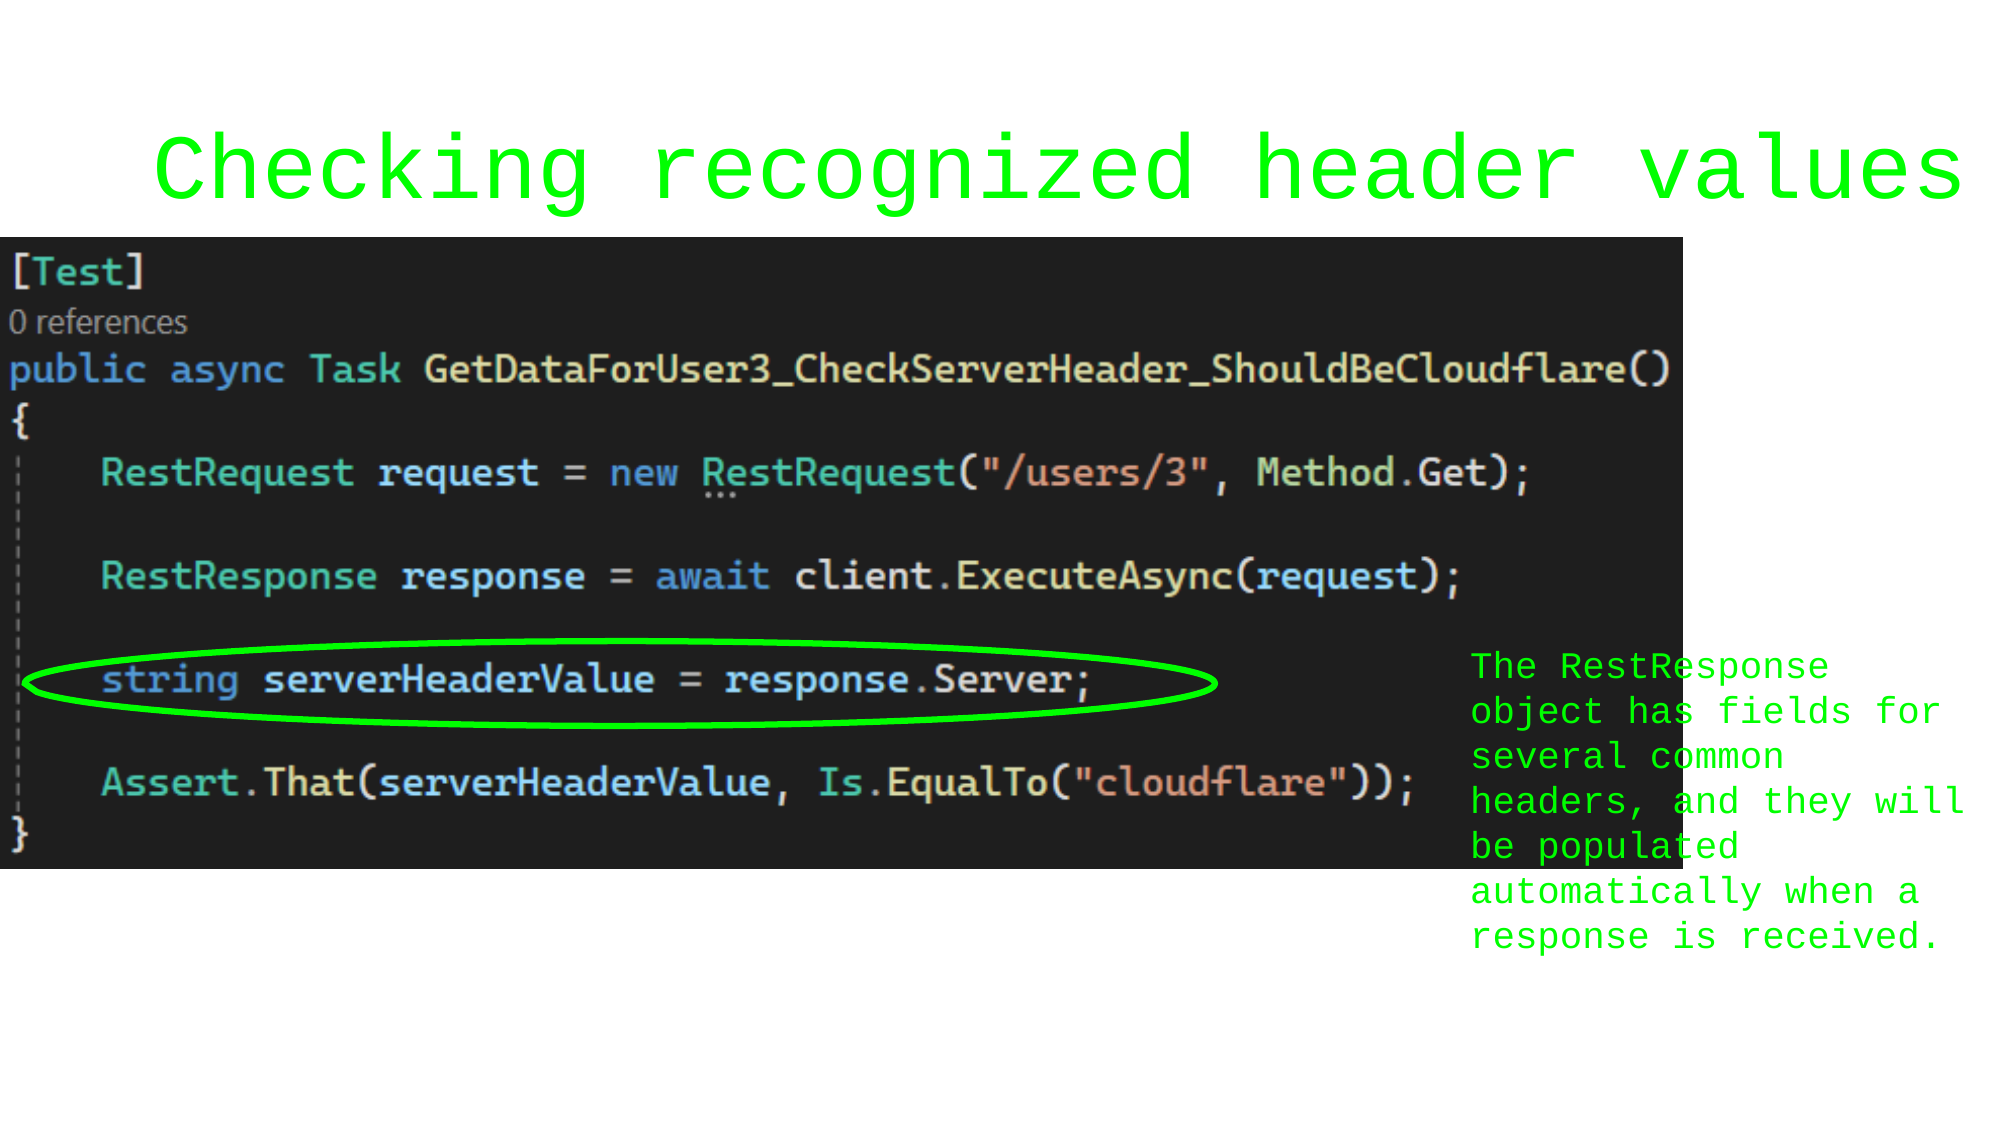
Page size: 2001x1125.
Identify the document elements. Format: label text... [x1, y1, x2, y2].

text_box The RestResponse object has fields for several common headers, and they will be populated automatically when a response is received. [1455, 633, 2000, 967]
picture [0, 237, 1683, 869]
title Checking recognized header values [137, 59, 2000, 278]
